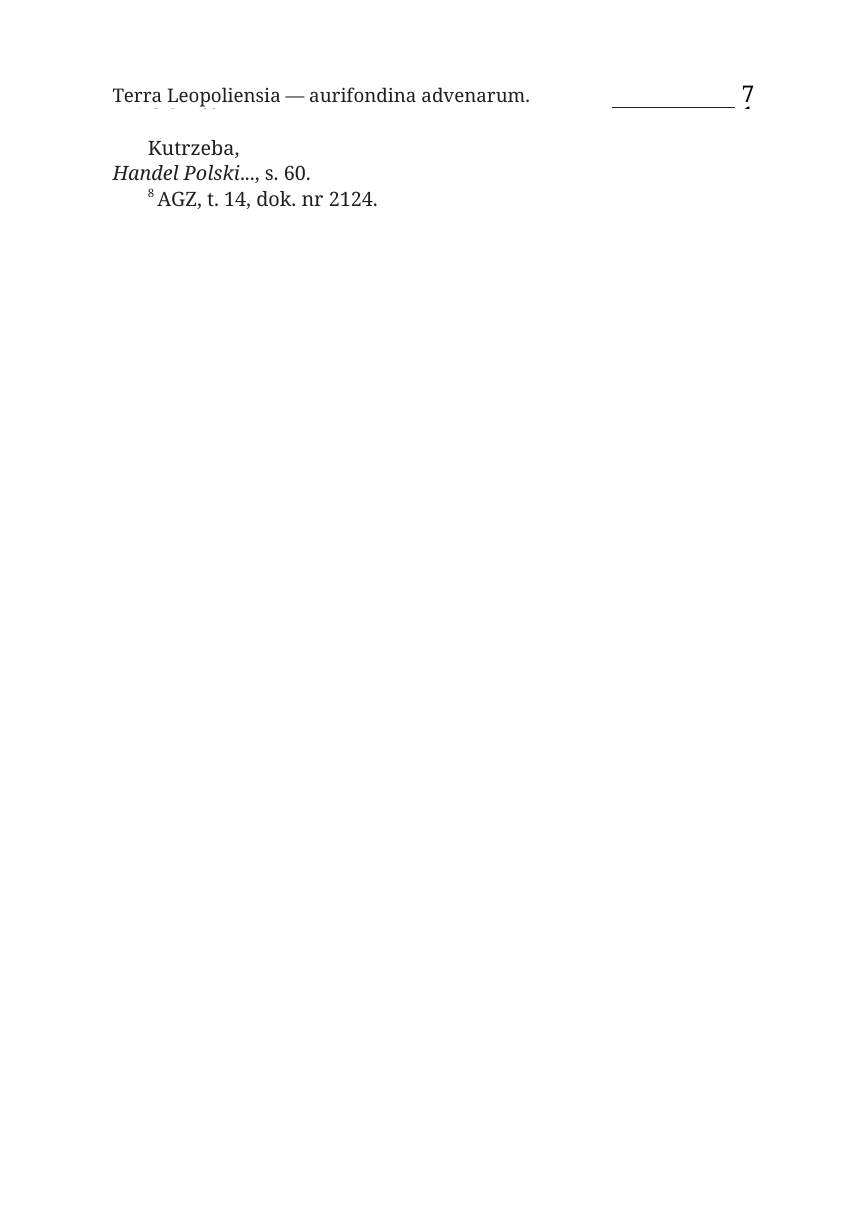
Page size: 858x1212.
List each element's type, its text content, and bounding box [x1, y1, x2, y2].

text 8 AGZ, t. 14, dok. nr 2124. [148, 186, 774, 212]
text Handel Polski..., s. 60. [112, 161, 774, 186]
text Kutrzeba, [148, 136, 774, 161]
